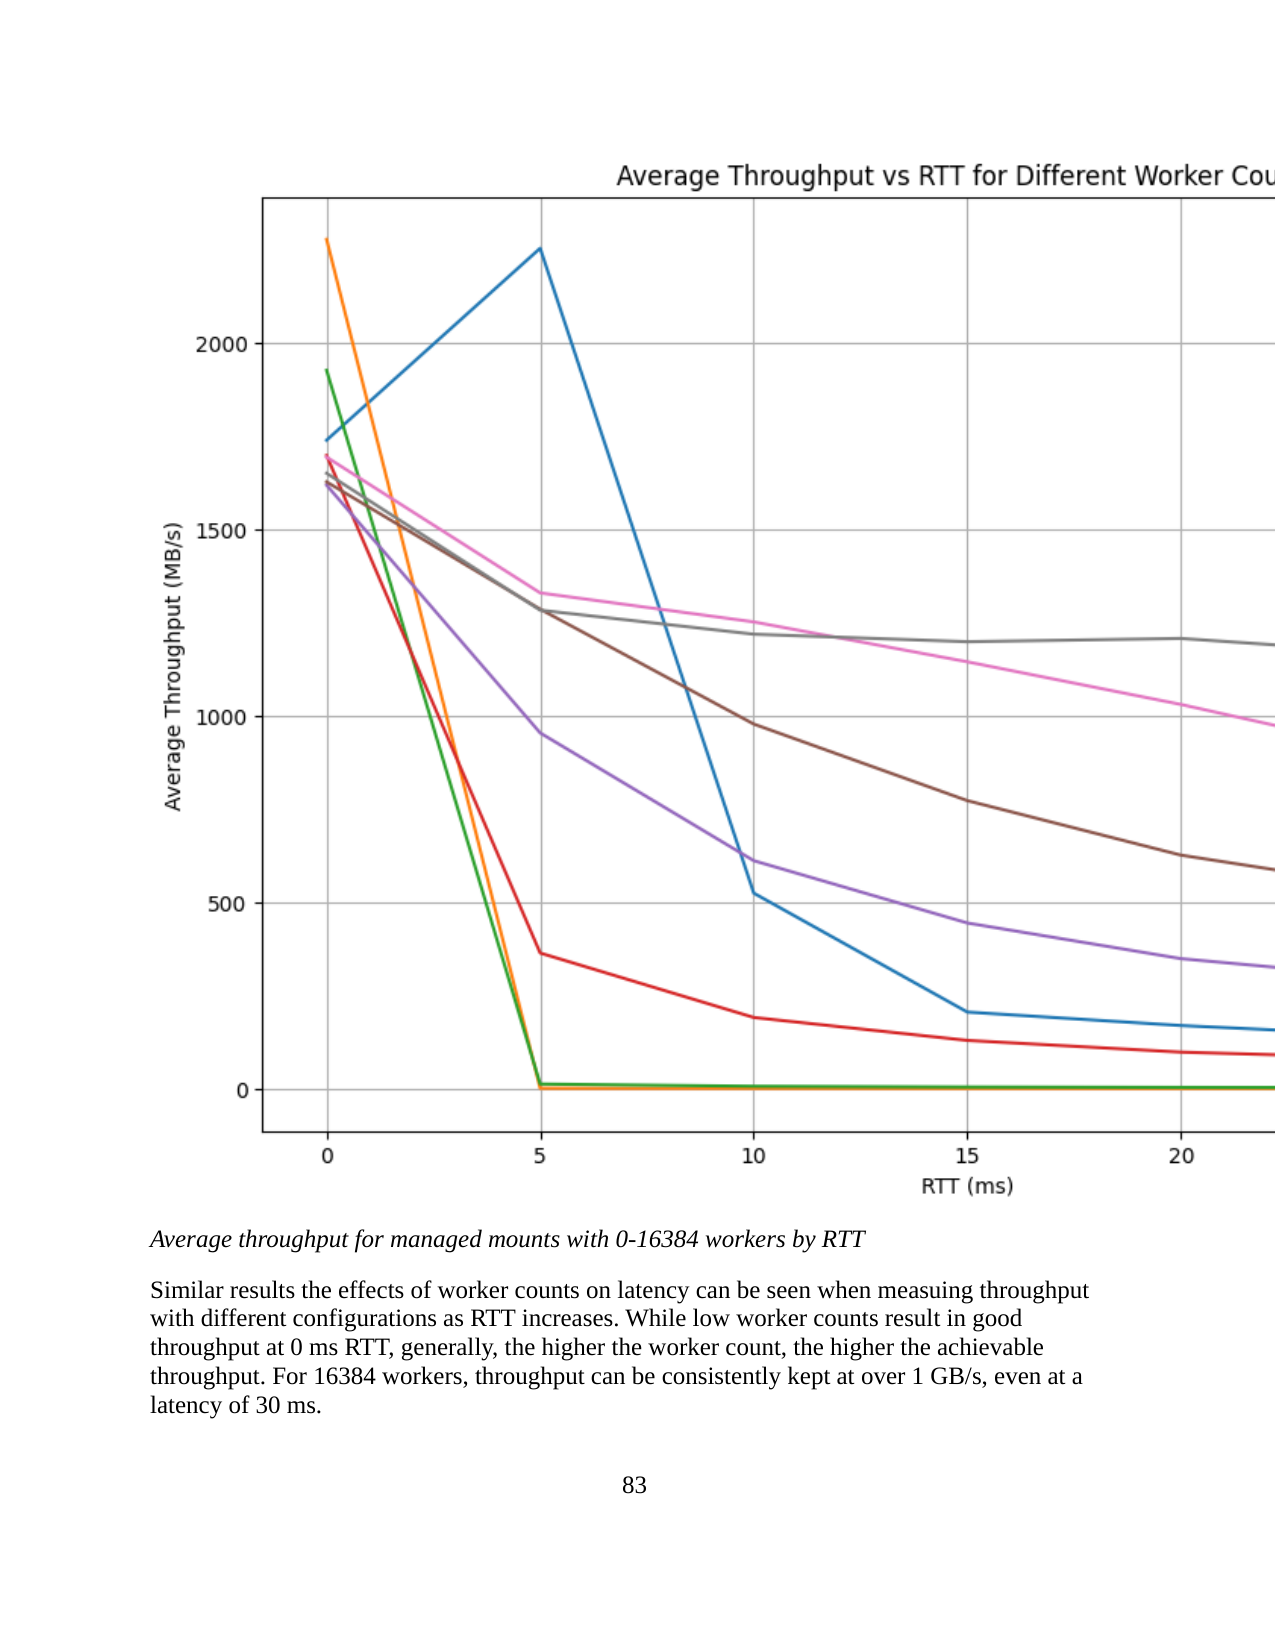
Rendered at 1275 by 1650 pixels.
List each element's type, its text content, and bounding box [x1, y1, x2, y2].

text Similar results the effects of worker counts on latency can be seen when measuing throughput with different configurations as RTT increases. While low worker counts result in good throughput at 0 ms RTT, generally, the higher the worker count, the higher the achievable throughput. For 16384 workers, throughput can be consistently kept at over 1 GB/s, even at a latency of 30 ms. [150, 1275, 1125, 1418]
text Average throughput for managed mounts with 0-16384 workers by RTT [150, 1224, 1125, 1253]
picture [150, 150, 1275, 1212]
